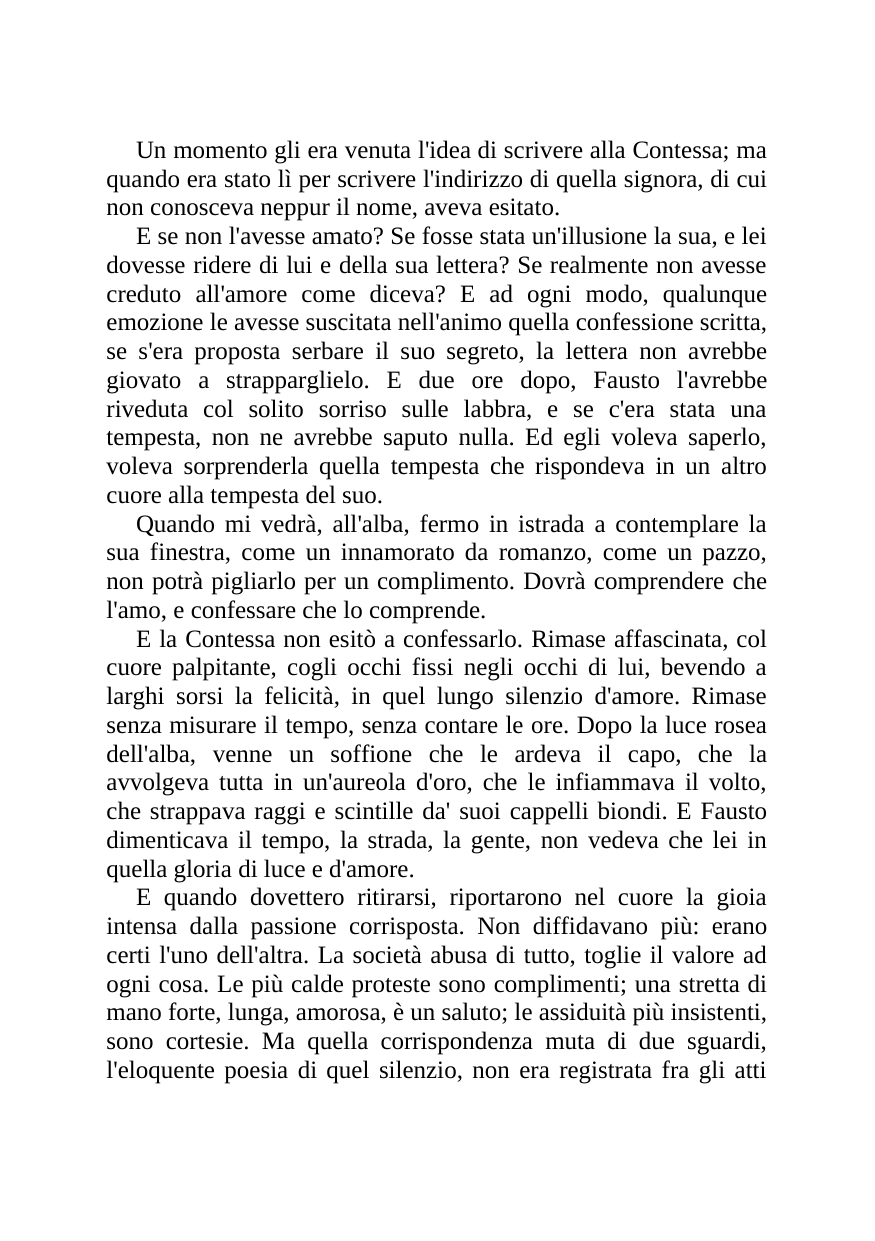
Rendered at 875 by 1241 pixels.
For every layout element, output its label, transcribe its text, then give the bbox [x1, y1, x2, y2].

text Un momento gli era venuta l'idea di scrivere alla Contessa; ma quando era stato lì per scrivere l'indirizzo di quella signora, di cui non conosceva neppur il nome, aveva esitato. [106, 135, 768, 221]
text Quando mi vedrà, all'alba, fermo in istrada a contemplare la sua finestra, come un innamorato da romanzo, come un pazzo, non potrà pigliarlo per un complimento. Dovrà comprendere che l'amo, e confessare che lo comprende. [106, 509, 768, 624]
text E se non l'avesse amato? Se fosse stata un'illusione la sua, e lei dovesse ridere di lui e della sua lettera? Se realmente non avesse creduto all'amore come diceva? E ad ogni modo, qualunque emozione le avesse suscitata nell'animo quella confessione scritta, se s'era proposta serbare il suo segreto, la lettera non avrebbe giovato a strapparglielo. E due ore dopo, Fausto l'avrebbe riveduta col solito sorriso sulle labbra, e se c'era stata una tempesta, non ne avrebbe saputo nulla. Ed egli voleva saperlo, voleva sorprenderla quella tempesta che rispondeva in un altro cuore alla tempesta del suo. [106, 221, 768, 509]
text E quando dovettero ritirarsi, riportarono nel cuore la gioia intensa dalla passione corrisposta. Non diffidavano più: erano certi l'uno dell'altra. La società abusa di tutto, toglie il valore ad ogni cosa. Le più calde proteste sono complimenti; una stretta di mano forte, lunga, amorosa, è un saluto; le assiduità più insistenti, sono cortesie. Ma quella corrispondenza muta di due sguardi, l'eloquente poesia di quel silenzio, non era registrata fra gli atti [106, 882, 768, 1084]
text E la Contessa non esitò a confessarlo. Rimase affascinata, col cuore palpitante, cogli occhi fissi negli occhi di lui, bevendo a larghi sorsi la felicità, in quel lungo silenzio d'amore. Rimase senza misurare il tempo, senza contare le ore. Dopo la luce rosea dell'alba, venne un soffione che le ardeva il capo, che la avvolgeva tutta in un'aureola d'oro, che le infiammava il volto, che strappava raggi e scintille da' suoi cappelli biondi. E Fausto dimenticava il tempo, la strada, la gente, non vedeva che lei in quella gloria di luce e d'amore. [106, 624, 768, 882]
